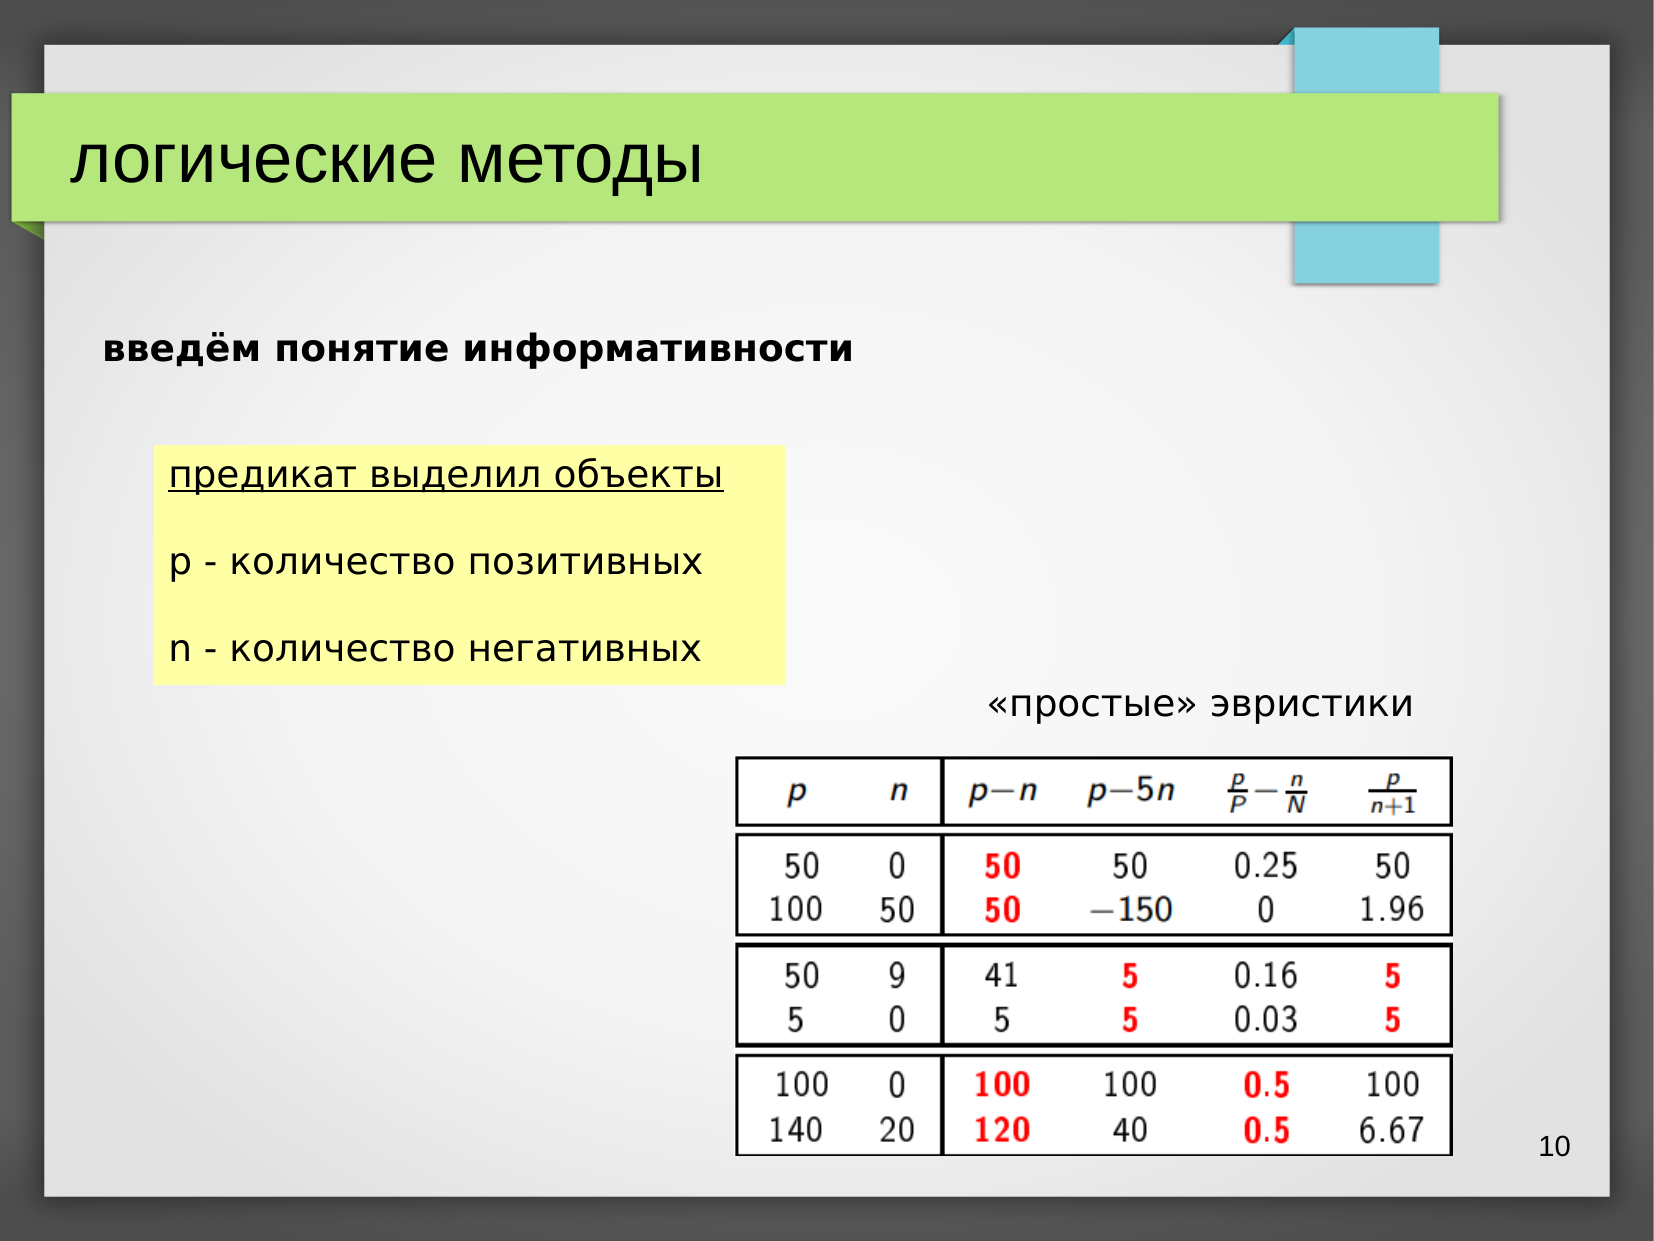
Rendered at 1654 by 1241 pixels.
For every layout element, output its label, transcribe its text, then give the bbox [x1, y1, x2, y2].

text_box предикат выделил объекты p - количество позитивных n - количество негативных [153, 445, 786, 686]
text_box введём понятие информативности [87, 318, 1075, 414]
text_box «простые» эвристики [971, 673, 1430, 733]
picture [0, 0, 1654, 1241]
title логические методы [70, 118, 1205, 199]
